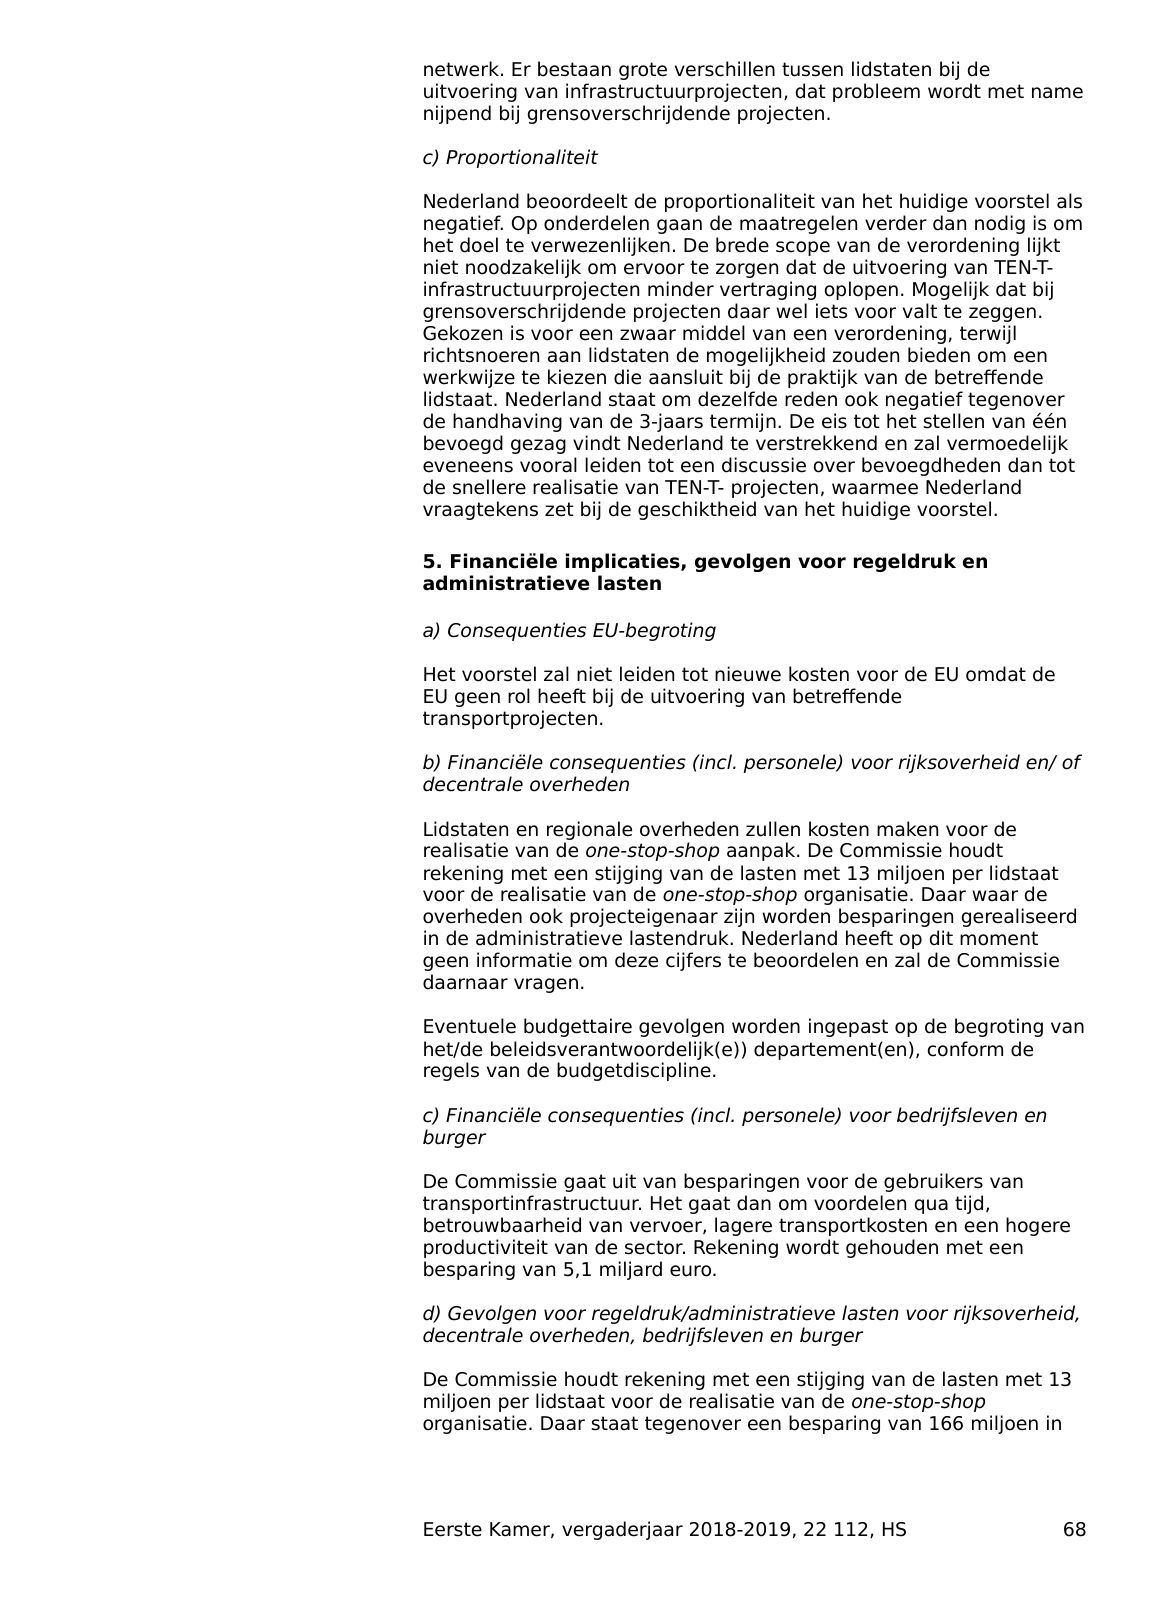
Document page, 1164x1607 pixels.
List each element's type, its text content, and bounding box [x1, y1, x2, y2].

text Lidstaten en regionale overheden zullen kosten maken voor de realisatie van de one-stop-shop aanpak. De Commissie houdt rekening met een stijging van de lasten met 13 miljoen per lidstaat voor de realisatie van de one-stop-shop organisatie. Daar waar de overheden ook projecteigenaar zijn worden besparingen gerealiseerd in de administratieve lastendruk. Nederland heeft op dit moment geen informatie om deze cijfers te beoordelen en zal de Commissie daarnaar vragen. [422, 818, 1087, 994]
text netwerk. Er bestaan grote verschillen tussen lidstaten bij de uitvoering van infrastructuurprojecten, dat probleem wordt met name nijpend bij grensoverschrijdende projecten. [422, 59, 1087, 125]
subtitle b) Financiële consequenties (incl. personele) voor rijksoverheid en/ of decentrale overheden [422, 752, 1087, 796]
subtitle d) Gevolgen voor regeldruk/administratieve lasten voor rijksoverheid, decentrale overheden, bedrijfsleven en burger [422, 1303, 1087, 1347]
text Eventuele budgettaire gevolgen worden ingepast op de begroting van het/de beleidsverantwoordelijk(e)) departement(en), conform de regels van de budgetdiscipline. [422, 1016, 1087, 1082]
subtitle c) Financiële consequenties (incl. personele) voor bedrijfsleven en burger [422, 1104, 1087, 1148]
subtitle a) Consequenties EU-begroting [422, 620, 1087, 642]
subtitle c) Proportionaliteit [422, 147, 1087, 169]
text Nederland beoordeelt de proportionaliteit van het huidige voorstel als negatief. Op onderdelen gaan de maatregelen verder dan nodig is om het doel te verwezenlijken. De brede scope van de verordening lijkt niet noodzakelijk om ervoor te zorgen dat de uitvoering van TEN-T-infrastructuurprojecten minder vertraging oplopen. Mogelijk dat bij grensoverschrijdende projecten daar wel iets voor valt te zeggen. Gekozen is voor een zwaar middel van een verordening, terwijl richtsnoeren aan lidstaten de mogelijkheid zouden bieden om een werkwijze te kiezen die aansluit bij de praktijk van de betreffende lidstaat. Nederland staat om dezelfde reden ook negatief tegenover de handhaving van de 3-jaars termijn. De eis tot het stellen van één bevoegd gezag vindt Nederland te verstrekkend en zal vermoedelijk eveneens vooral leiden tot een discussie over bevoegdheden dan tot de snellere realisatie van TEN-T- projecten, waarmee Nederland vraagtekens zet bij de geschiktheid van het huidige voorstel. [422, 191, 1087, 521]
subtitle 5. Financiële implicaties, gevolgen voor regeldruk en administratieve lasten [422, 551, 1087, 595]
text De Commissie gaat uit van besparingen voor de gebruikers van transportinfrastructuur. Het gaat dan om voordelen qua tijd, betrouwbaarheid van vervoer, lagere transportkosten en een hogere productiviteit van de sector. Rekening wordt gehouden met een besparing van 5,1 miljard euro. [422, 1171, 1087, 1281]
text Het voorstel zal niet leiden tot nieuwe kosten voor de EU omdat de EU geen rol heeft bij de uitvoering van betreffende transportprojecten. [422, 664, 1087, 730]
text De Commissie houdt rekening met een stijging van de lasten met 13 miljoen per lidstaat voor de realisatie van de one-stop-shop organisatie. Daar staat tegenover een besparing van 166 miljoen in [422, 1369, 1087, 1435]
